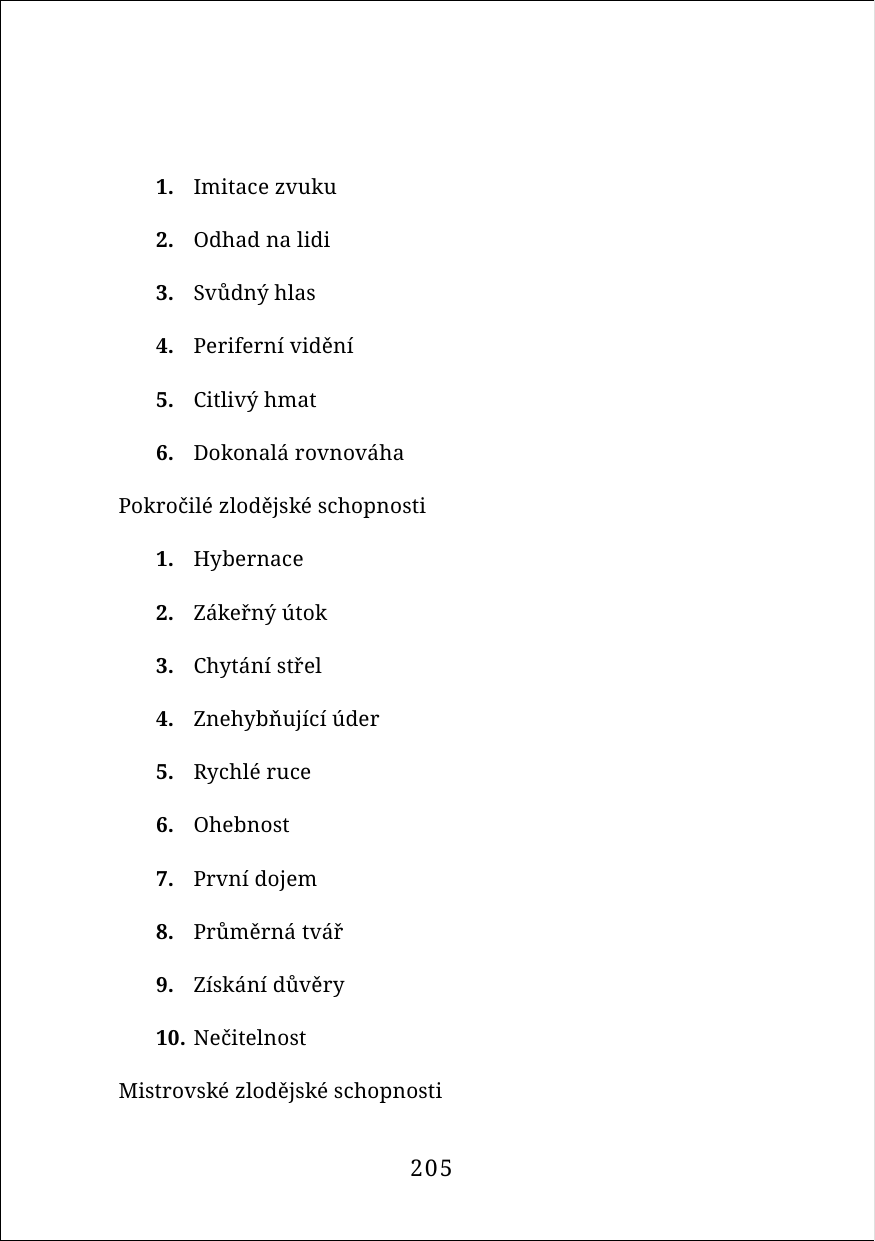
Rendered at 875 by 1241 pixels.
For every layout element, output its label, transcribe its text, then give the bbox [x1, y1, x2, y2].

list Dokonalá rovnováha [156, 438, 756, 466]
list Odhad na lidi [156, 225, 756, 253]
text Mistrovské zlodějské schopnosti [118, 1077, 756, 1105]
list Hybernace [156, 544, 756, 573]
list Periferní vidění [156, 331, 756, 360]
list Rychlé ruce [156, 757, 756, 786]
list Ohebnost [156, 811, 756, 839]
list Chytání střel [156, 651, 756, 679]
list Citlivý hmat [156, 385, 756, 413]
list Nečitelnost [156, 1023, 756, 1052]
list Svůdný hlas [156, 278, 756, 307]
list Zákeřný útok [156, 598, 756, 626]
text Pokročilé zlodějské schopnosti [118, 491, 756, 519]
list První dojem [156, 864, 756, 892]
list Imitace zvuku [156, 172, 756, 200]
list Získání důvěry [156, 970, 756, 999]
list Znehybňující úder [156, 704, 756, 732]
list Průměrná tvář [156, 917, 756, 945]
